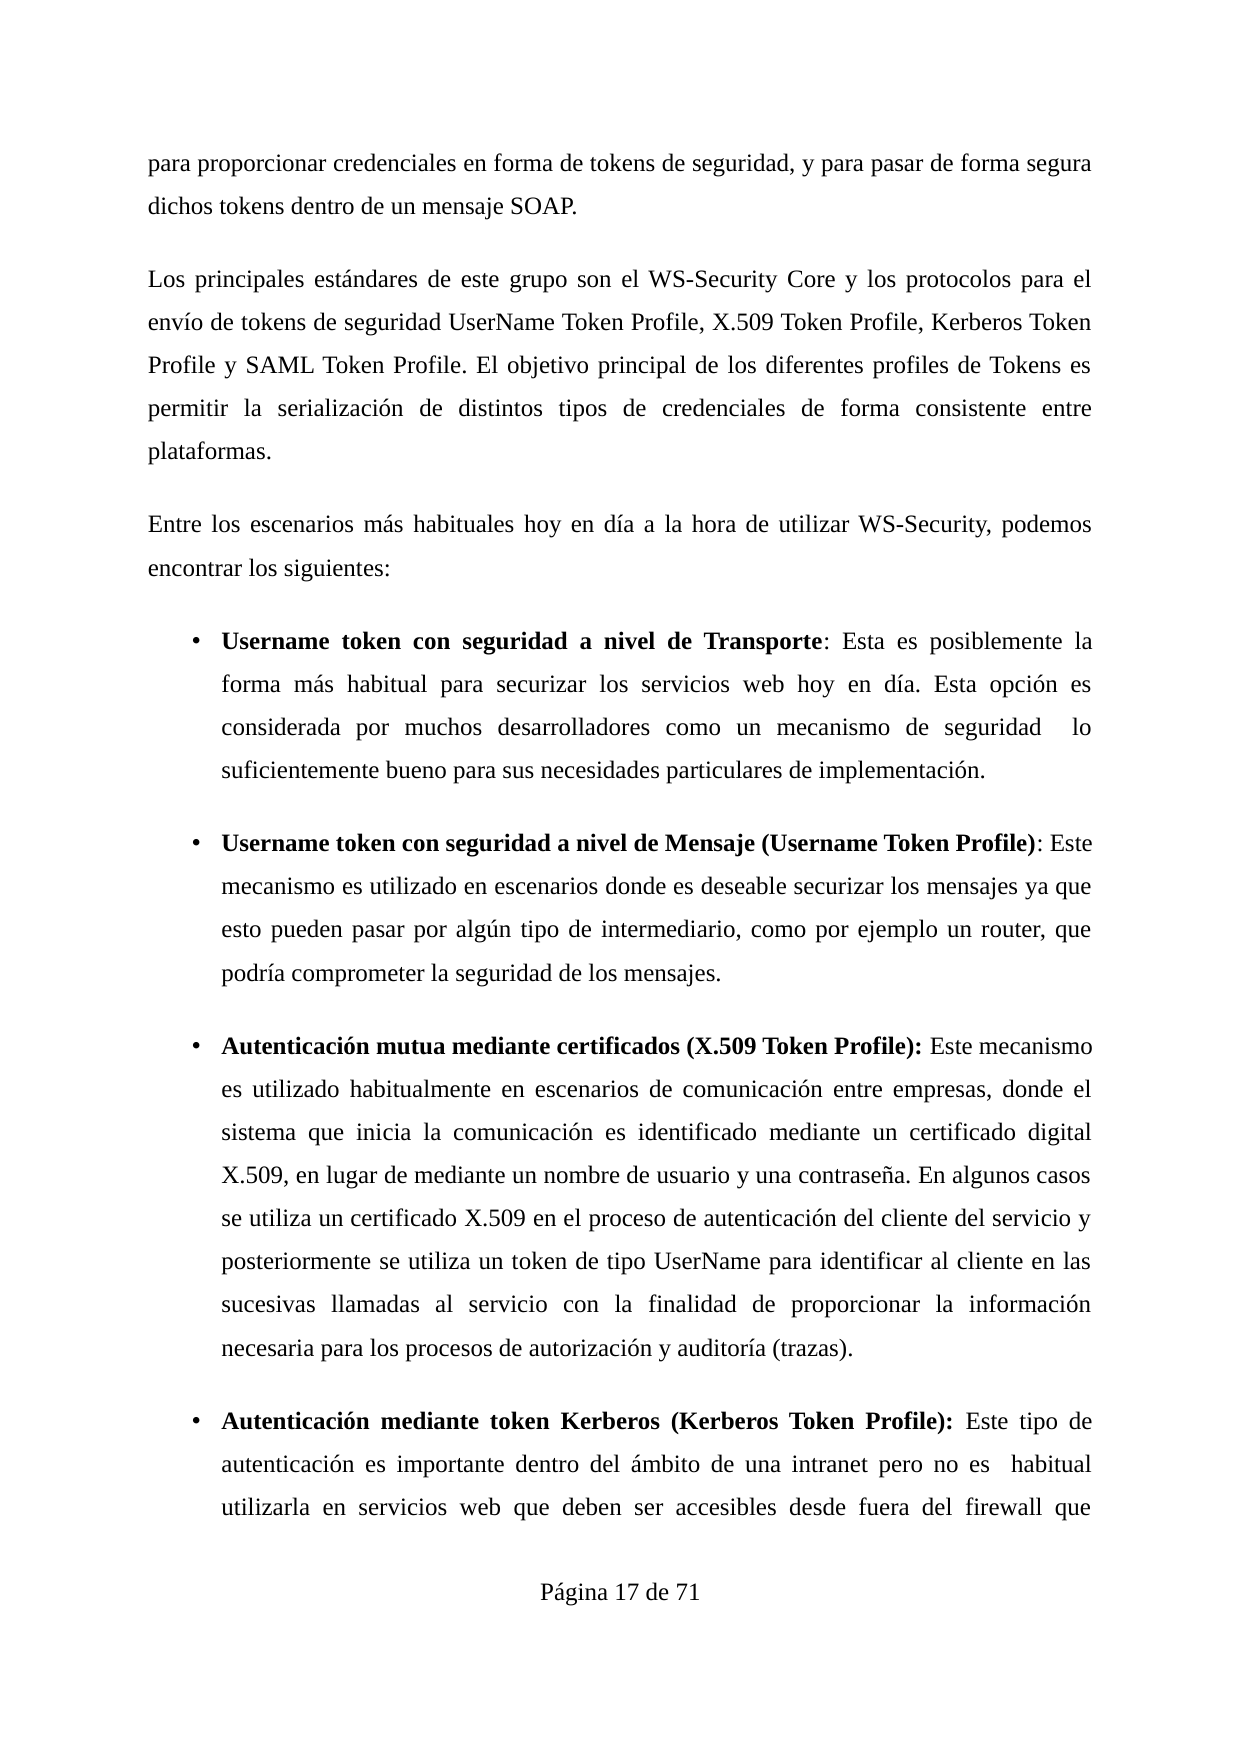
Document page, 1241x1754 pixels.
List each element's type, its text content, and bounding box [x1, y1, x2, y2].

list Username token con seguridad a nivel de Mensaje (Username Token Profile): Este mecanismo es utilizado en escenarios donde es deseable securizar los mensajes ya que esto pueden pasar por algún tipo de intermediario, como por ejemplo un router, que podría comprometer la seguridad de los mensajes. [192, 828, 1093, 986]
list Autenticación mutua mediante certificados (X.509 Token Profile): Este mecanismo es utilizado habitualmente en escenarios de comunicación entre empresas, donde el sistema que inicia la comunicación es identificado mediante un certificado digital X.509, en lugar de mediante un nombre de usuario y una contraseña. En algunos casos se utiliza un certificado X.509 en el proceso de autenticación del cliente del servicio y posteriormente se utiliza un token de tipo UserName para identificar al cliente en las sucesivas llamadas al servicio con la finalidad de proporcionar la información necesaria para los procesos de autorización y auditoría (trazas). [192, 1031, 1093, 1361]
list Autenticación mediante token Kerberos (Kerberos Token Profile): Este tipo de autenticación es importante dentro del ámbito de una intranet pero no es habitual utilizarla en servicios web que deben ser accesibles desde fuera del firewall que [192, 1406, 1093, 1521]
text Entre los escenarios más habituales hoy en día a la hora de utilizar WS-Security, podemos encontrar los siguientes: [148, 509, 1093, 581]
text para proporcionar credenciales en forma de tokens de seguridad, y para pasar de forma segura dichos tokens dentro de un mensaje SOAP. [148, 148, 1093, 219]
text Los principales estándares de este grupo son el WS-Security Core y los protocolos para el envío de tokens de seguridad UserName Token Profile, X.509 Token Profile, Kerberos Token Profile y SAML Token Profile. El objetivo principal de los diferentes profiles de Tokens es permitir la serialización de distintos tipos de credenciales de forma consistente entre plataformas. [148, 264, 1093, 465]
list Username token con seguridad a nivel de Transporte: Esta es posiblemente la forma más habitual para securizar los servicios web hoy en día. Esta opción es considerada por muchos desarrolladores como un mecanismo de seguridad lo suficientemente bueno para sus necesidades particulares de implementación. [192, 626, 1093, 784]
